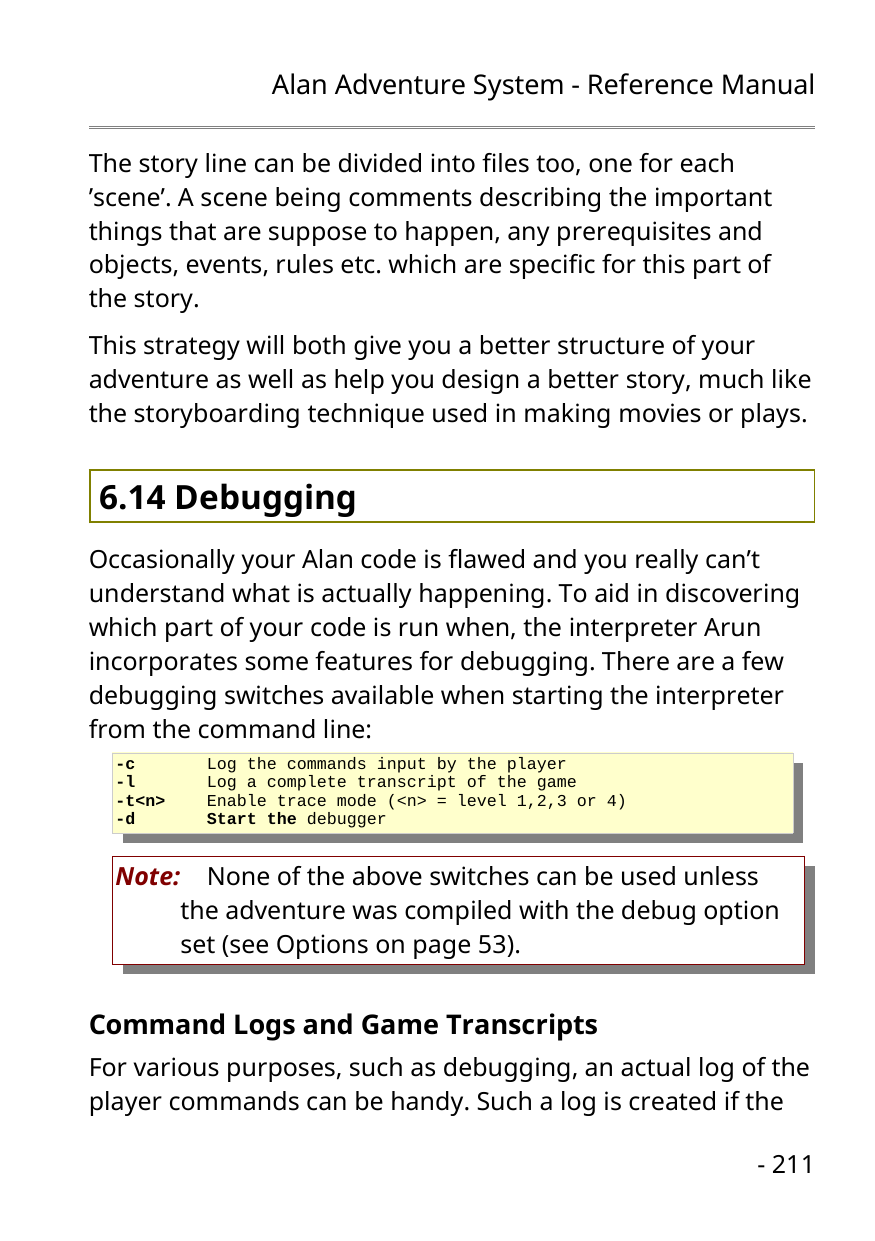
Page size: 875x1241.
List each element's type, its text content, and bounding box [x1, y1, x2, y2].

subtitle Debugging [91, 471, 814, 521]
text -d Start the debugger [113, 808, 793, 833]
text Occasionally your Alan code is flawed and you really can’t understand what is actually happening. To aid in discovering which part of your code is run when, the interpreter Arun incorporates some features for debugging. There are a few debugging switches available when starting the interpreter from the command line: [88, 542, 815, 746]
text The story line can be divided into files too, one for each ’scene’. A scene be­ing comments describing the important things that are suppose to happen, any prerequisites and objects, events, rules etc. which are specific for this part of the story. [88, 146, 815, 315]
text -l Log a complete transcript of the game [113, 771, 793, 789]
text For various purposes, such as debugging, an actual log of the player com­mands can be handy. Such a log is created if the [88, 1049, 815, 1117]
subtitle Command Logs and Game Transcripts [88, 1006, 815, 1042]
text -c Log the commands input by the player [113, 754, 793, 771]
text This strategy will both give you a better structure of your adventure as well as help you design a better story, much like the storyboarding technique used in making movies or plays. [88, 328, 815, 430]
list None of the above switches can be used unless the adven­ture was compiled with the debug option set (see Options on page 41). [113, 857, 804, 964]
text -t<n> Enable trace mode (<n> = level 1,2,3 or 4) [113, 789, 793, 808]
